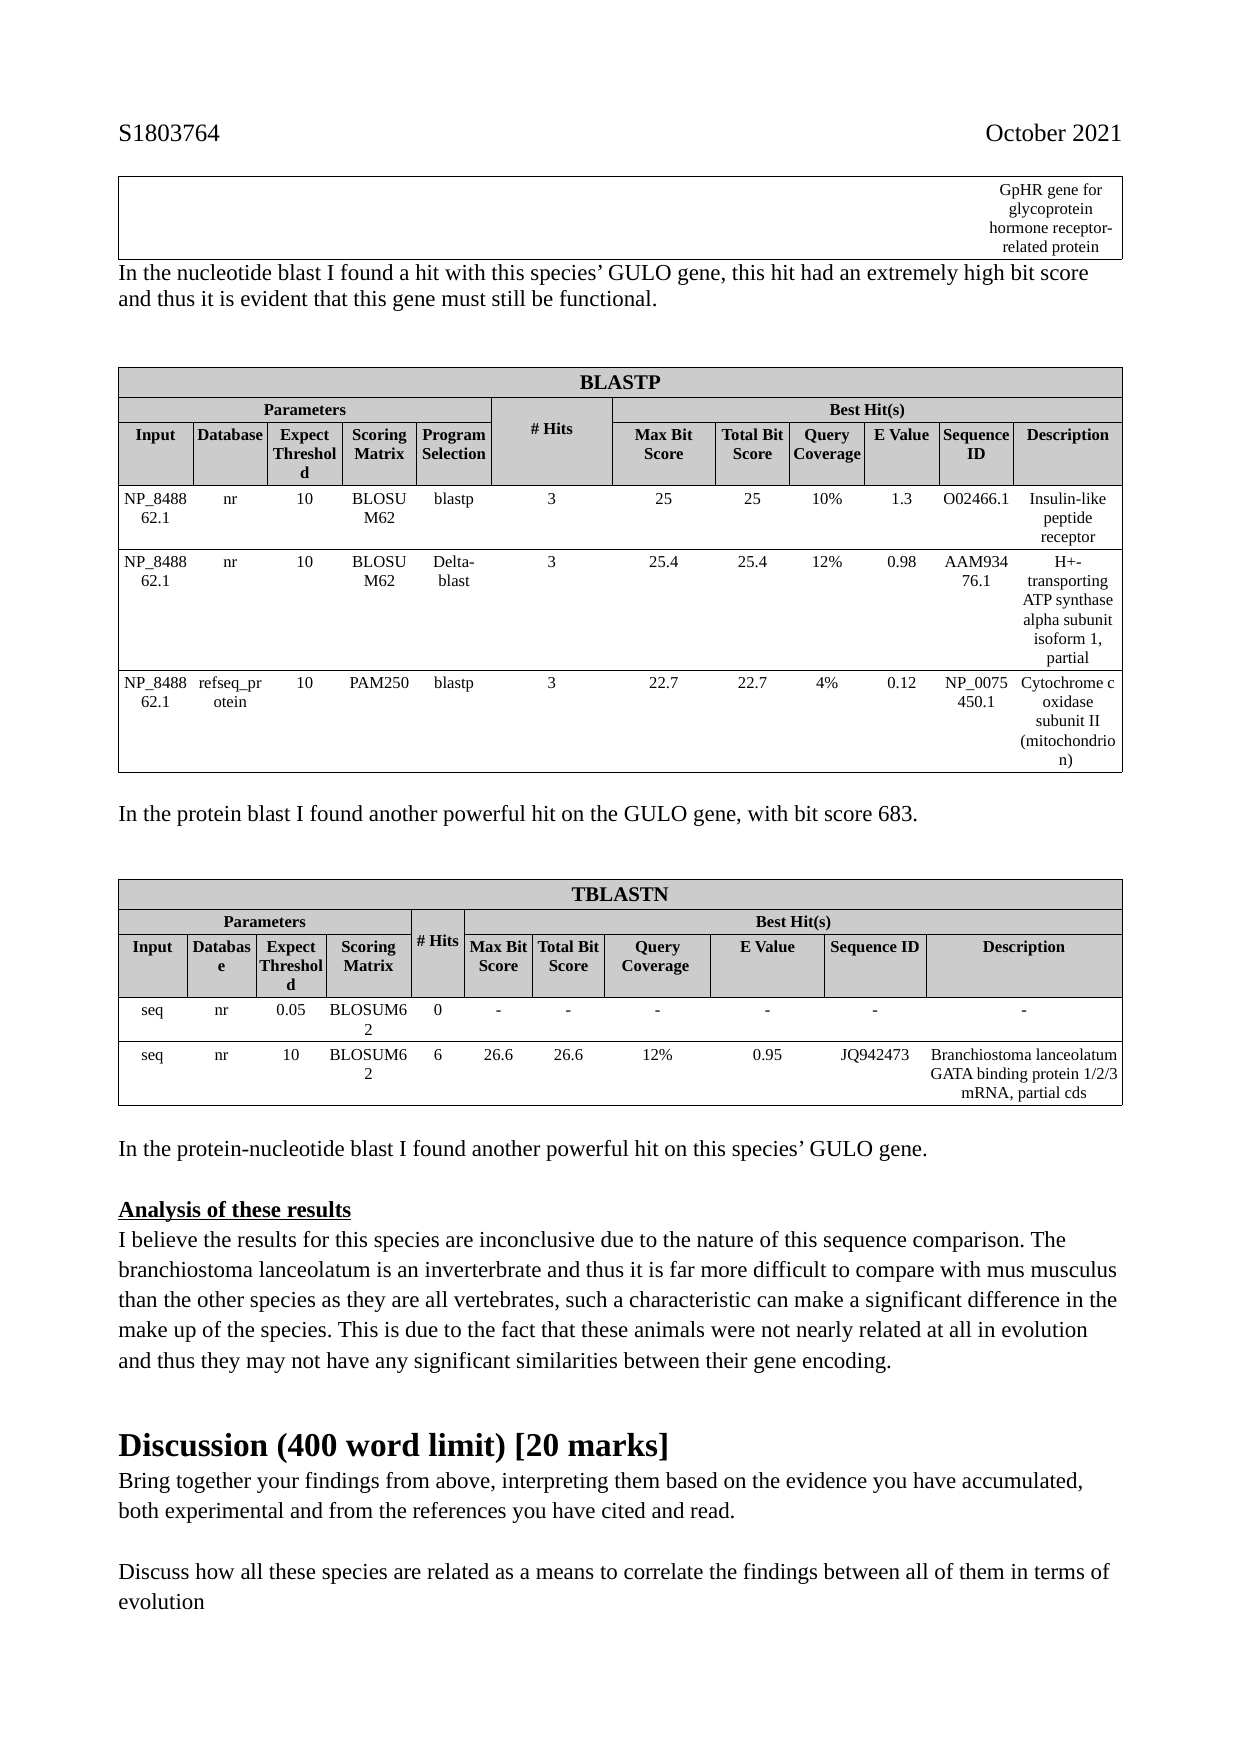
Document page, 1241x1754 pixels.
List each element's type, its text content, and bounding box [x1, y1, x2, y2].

table_cell 0.05 [256, 998, 326, 1041]
table_cell refseq_protein [193, 671, 267, 772]
table_cell 3 [491, 550, 612, 670]
table_cell Branchiostoma lanceolatum GATA binding protein 1/2/3 mRNA, partial cds [926, 1042, 1122, 1105]
table_cell [893, 177, 979, 259]
table_cell seq [119, 998, 187, 1041]
table_cell Insulin-like peptide receptor [1014, 486, 1122, 549]
table_cell [635, 177, 721, 259]
table_cell 1.3 [864, 486, 939, 549]
table_cell 0.12 [864, 671, 939, 772]
table_cell Parameters [119, 398, 491, 422]
table_cell # Hits [412, 910, 464, 997]
table_cell Query Coverage [790, 423, 864, 485]
table_cell NP_848862.1 [119, 671, 193, 772]
table_cell 12% [790, 550, 864, 670]
table_cell 26.6 [532, 1042, 604, 1105]
table_cell GpHR gene for glycoprotein hormone receptor-related protein [979, 177, 1122, 259]
table_cell 10 [267, 550, 342, 670]
table_cell Input [119, 935, 187, 997]
table_cell [807, 177, 893, 259]
table_cell JQ942473 [824, 1042, 926, 1105]
table_cell NP_0075450.1 [939, 671, 1013, 772]
table_cell Scoring Matrix [343, 423, 416, 485]
table_cell 6 [411, 1042, 464, 1105]
table_cell 25 [715, 486, 789, 549]
table_cell - [926, 998, 1122, 1041]
table_cell 10 [267, 486, 342, 549]
table_cell O02466.1 [939, 486, 1013, 549]
table_cell 25.4 [612, 550, 715, 670]
table_cell Input [119, 423, 193, 485]
table_cell Program Selection [417, 423, 491, 485]
table_cell AAM93476.1 [939, 550, 1013, 670]
table_cell 10% [790, 486, 864, 549]
table_cell Best Hit(s) [613, 398, 1122, 422]
table_cell BLOSUM62 [342, 550, 416, 670]
table_cell Scoring Matrix [327, 935, 411, 997]
table_cell nr [187, 1042, 256, 1105]
table_cell 10 [256, 1042, 326, 1105]
table_cell 0.98 [864, 550, 939, 670]
text In the nucleotide blast I found a hit with this species’ GULO gene, this hit had an extremely high bit score and thus it is evident that this gene must still be functional. [118, 260, 1122, 367]
table_cell - [824, 998, 926, 1041]
table_cell 3 [491, 671, 612, 772]
table_cell - [465, 998, 532, 1041]
table_cell Total Bit Score [716, 423, 789, 485]
table_cell PAM250 [342, 671, 416, 772]
table_cell Delta-blast [416, 550, 491, 670]
table_cell blastp [416, 671, 491, 772]
table_cell Description [927, 935, 1122, 997]
table_cell [548, 177, 635, 259]
table_cell 3 [491, 486, 612, 549]
table_cell 25.4 [715, 550, 789, 670]
table_cell 0.95 [710, 1042, 824, 1105]
table_cell [375, 177, 481, 259]
table_cell H+-transporting ATP synthase alpha subunit isoform 1, partial [1014, 550, 1122, 670]
table_cell Description [1014, 423, 1122, 485]
table_cell Expect Threshold [257, 935, 326, 997]
table_cell - [710, 998, 824, 1041]
table_cell 26.6 [465, 1042, 532, 1105]
table_cell Max Bit Score [465, 935, 532, 997]
table_cell 4% [790, 671, 864, 772]
table_cell NP_848862.1 [119, 550, 193, 670]
table_cell nr [193, 486, 267, 549]
table_cell Total Bit Score [533, 935, 604, 997]
table_cell [180, 177, 289, 259]
table_cell [289, 177, 375, 259]
table_cell 22.7 [612, 671, 715, 772]
table_cell blastp [416, 486, 491, 549]
table_cell Sequence ID [940, 423, 1013, 485]
table_cell Best Hit(s) [465, 910, 1122, 934]
table_header BLASTP [119, 368, 1122, 397]
table_cell Query Coverage [605, 935, 710, 997]
table_cell # Hits [492, 398, 612, 485]
table_cell Expect Threshold [268, 423, 342, 485]
table_cell [721, 177, 807, 259]
table_cell nr [187, 998, 256, 1041]
text Discussion (400 word limit) [20 marks] Bring together your findings from above, interpreting them based on the evidence you have accumulated, both experimental and from the references you have cited and read. Discuss how all these species are related as a means to correlate the findings between all of them in terms of evolution [118, 1425, 1122, 1614]
table_cell Cytochrome c oxidase subunit II (mitochondrion) [1014, 671, 1122, 772]
table_cell seq [119, 1042, 187, 1105]
text In the protein-nucleotide blast I found another powerful hit on this species’ GULO gene. Analysis of these results I believe the results for this species are inconclusive due to the nature of this sequence comparison. The branchiostoma lanceolatum is an inverterbrate and thus it is far more difficult to compare with mus musculus than the other species as they are all vertebrates, such a characteristic can make a significant difference in the make up of the species. This is due to the fact that these animals were not nearly related at all in evolution and thus they may not have any significant similarities between their gene encoding. [118, 1106, 1122, 1406]
table_cell NP_848862.1 [119, 486, 193, 549]
table_cell E Value [865, 423, 939, 485]
table_cell nr [193, 550, 267, 670]
table_header TBLASTN [119, 880, 1122, 909]
table_cell Max Bit Score [613, 423, 715, 485]
table_cell BLOSUM62 [326, 998, 411, 1041]
table_cell - [604, 998, 710, 1041]
table_cell Database [194, 423, 267, 485]
table_cell Database [188, 935, 256, 997]
table_cell BLOSUM62 [342, 486, 416, 549]
text In the protein blast I found another powerful hit on the GULO gene, with bit score 683. [118, 800, 1122, 860]
table_cell E Value [711, 935, 824, 997]
table_cell 0 [411, 998, 464, 1041]
table_cell - [532, 998, 604, 1041]
table_cell 10 [267, 671, 342, 772]
table_cell 25 [612, 486, 715, 549]
table_cell Sequence ID [825, 935, 926, 997]
table_cell 12% [604, 1042, 710, 1105]
table_cell Parameters [119, 910, 411, 934]
table_cell 22.7 [715, 671, 789, 772]
table_cell [119, 177, 179, 259]
table_cell [481, 177, 547, 259]
table_cell BLOSUM62 [326, 1042, 411, 1105]
